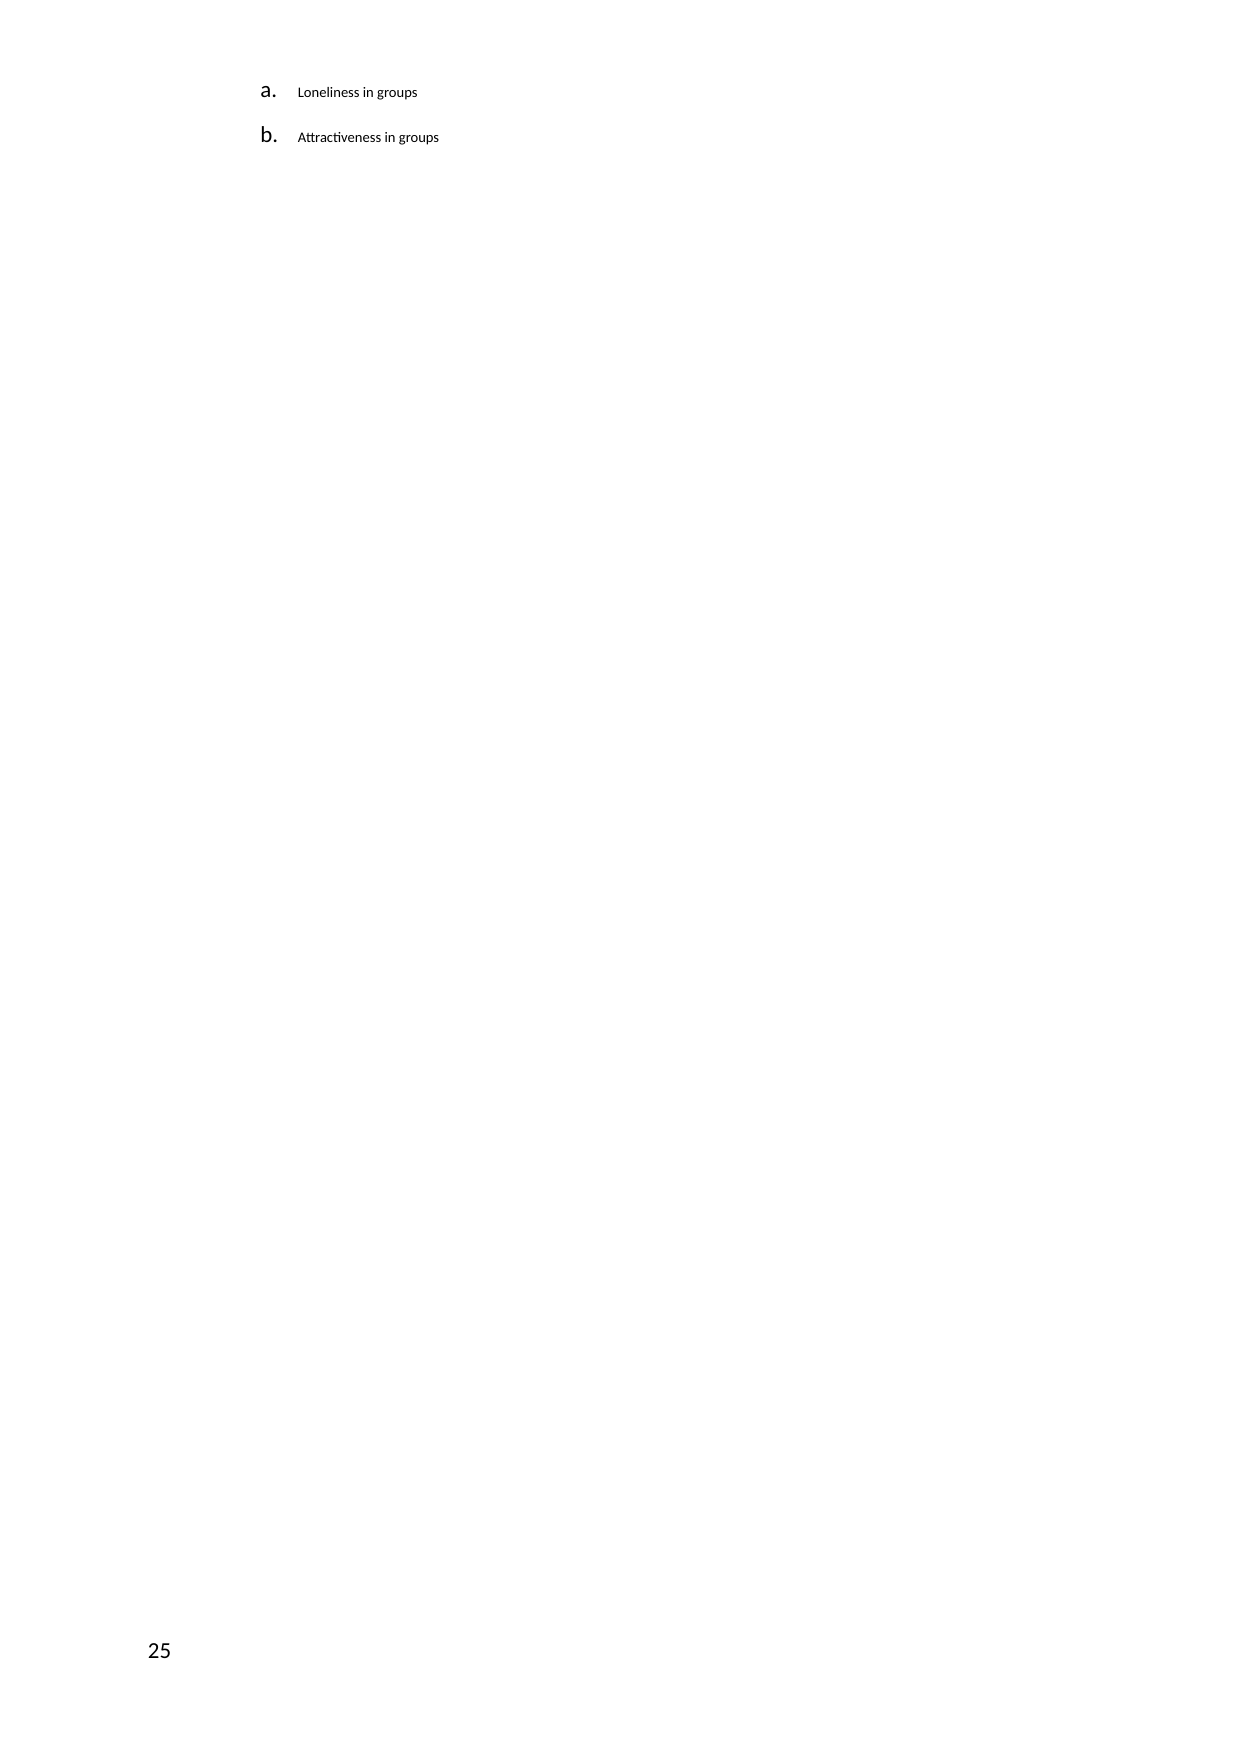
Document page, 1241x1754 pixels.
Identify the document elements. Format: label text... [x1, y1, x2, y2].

list Loneliness in groups [260, 75, 1093, 103]
list Attractiveness in groups [260, 121, 1093, 148]
